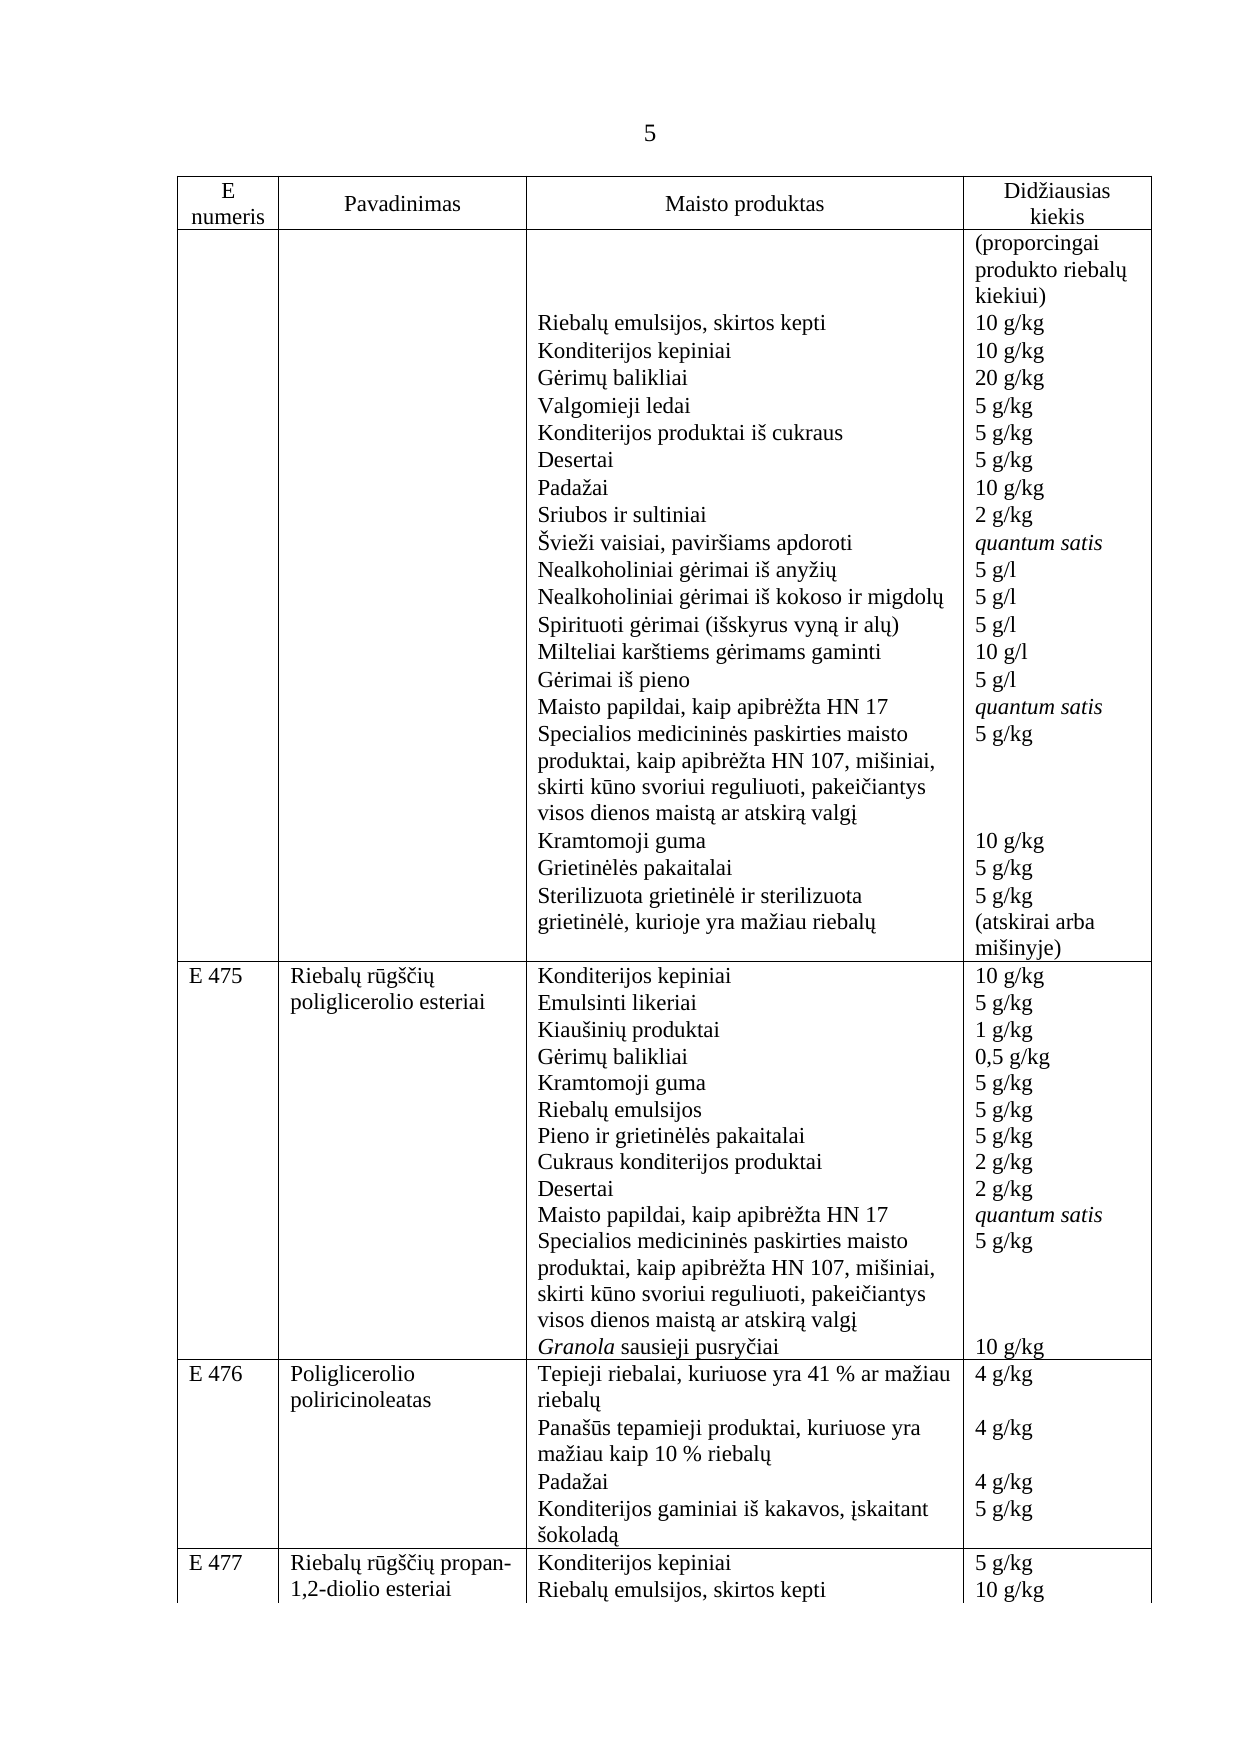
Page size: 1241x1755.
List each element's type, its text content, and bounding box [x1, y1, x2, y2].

table_cell 5 g/kg [964, 1069, 1151, 1096]
table_header Didžiausias kiekis [964, 177, 1151, 229]
table_cell 4 g/kg [964, 1467, 1151, 1494]
table_cell [178, 1228, 278, 1333]
table_cell 1 g/kg [964, 1016, 1151, 1043]
table_cell quantum satis [964, 692, 1151, 719]
table_cell [279, 230, 526, 961]
table_cell Padažai [527, 473, 963, 500]
table_cell [527, 230, 963, 308]
table_cell Gėrimai iš pieno [527, 665, 963, 692]
table_cell 5 g/kg [964, 1096, 1151, 1122]
table_cell [279, 1148, 526, 1175]
table_cell [178, 1175, 278, 1201]
table_cell Grietinėlės pakaitalai [527, 853, 963, 881]
table_cell [178, 1333, 278, 1359]
table_cell Riebalų emulsijos [527, 1096, 963, 1122]
table_cell 10 g/kg [964, 1333, 1151, 1359]
table_header Pavadinimas [279, 177, 526, 229]
table_cell Sterilizuota grietinėlė ir sterilizuota grietinėlė, kurioje yra mažiau riebalų [527, 881, 963, 961]
table_header E numeris [178, 177, 278, 229]
table_cell Panašūs tepamieji produktai, kuriuose yra mažiau kaip 10 % riebalų [527, 1413, 963, 1467]
table_cell Desertai [527, 445, 963, 473]
table_cell Spirituoti gėrimai (išskyrus vyną ir alų) [527, 610, 963, 637]
table_cell [279, 1069, 526, 1096]
table_cell Gėrimų balikliai [527, 1043, 963, 1069]
table_cell Riebalų rūgščių poliglicerolio esteriai [279, 962, 526, 1043]
table_cell Desertai [527, 1175, 963, 1201]
table_cell Cukraus konditerijos produktai [527, 1148, 963, 1175]
table_cell 2 g/kg [964, 1148, 1151, 1175]
table_cell 5 g/kg [964, 1494, 1151, 1548]
table_cell 5 g/l [964, 583, 1151, 610]
table_cell quantum satis [964, 1201, 1151, 1227]
table_cell [279, 1043, 526, 1069]
table_cell [178, 1122, 278, 1148]
table_cell 5 g/l [964, 610, 1151, 637]
table_cell quantum satis [964, 528, 1151, 555]
table_cell Tepieji riebalai, kuriuose yra 41 % ar mažiau riebalų [527, 1360, 963, 1413]
table_cell [178, 230, 278, 961]
table_cell Maisto papildai, kaip apibrėžta HN 17 [527, 692, 963, 719]
table_cell Riebalų emulsijos, skirtos kepti [527, 309, 963, 336]
table_cell 5 g/kg [964, 988, 1151, 1016]
table_cell [178, 1096, 278, 1122]
table_cell 2 g/kg [964, 1175, 1151, 1201]
table_cell E 477 [178, 1549, 278, 1603]
table_cell Nealkoholiniai gėrimai iš kokoso ir migdolų [527, 583, 963, 610]
table_cell Kramtomoji guma [527, 826, 963, 853]
table_cell 10 g/kg [964, 473, 1151, 500]
table_cell [279, 1201, 526, 1227]
table_cell Emulsinti likeriai [527, 988, 963, 1016]
table_cell 5 g/l [964, 555, 1151, 582]
table_cell Poliglicerolio poliricinoleatas [279, 1360, 526, 1548]
table_cell Nealkoholiniai gėrimai iš anyžių [527, 555, 963, 582]
table_cell [279, 1333, 526, 1359]
table_cell 5 g/kg [964, 391, 1151, 418]
table_cell Kiaušinių produktai [527, 1016, 963, 1043]
table_cell Riebalų rūgščių propan-1,2-diolio esteriai [279, 1549, 526, 1603]
table_cell 4 g/kg [964, 1413, 1151, 1467]
table_cell 2 g/kg [964, 500, 1151, 528]
table_cell [178, 1201, 278, 1227]
table_cell 5 g/kg [964, 1549, 1151, 1575]
table_cell (proporcingai produkto riebalų kiekiui) [964, 230, 1151, 308]
table_cell Milteliai karštiems gėrimams gaminti [527, 637, 963, 664]
table_cell [279, 1096, 526, 1122]
table_cell 10 g/l [964, 637, 1151, 664]
table_cell 5 g/kg [964, 853, 1151, 881]
table_cell Valgomieji ledai [527, 391, 963, 418]
table_cell Padažai [527, 1467, 963, 1494]
table_cell Pieno ir grietinėlės pakaitalai [527, 1122, 963, 1148]
table_cell Riebalų emulsijos, skirtos kepti [527, 1575, 963, 1603]
table_cell 5 g/l [964, 665, 1151, 692]
table_cell Gėrimų balikliai [527, 363, 963, 391]
table_cell Konditerijos gaminiai iš kakavos, įskaitant šokoladą [527, 1494, 963, 1548]
table_cell E 475 [178, 962, 278, 1043]
table_cell 10 g/kg [964, 1575, 1151, 1603]
table_cell [279, 1228, 526, 1333]
table_cell Konditerijos kepiniai [527, 962, 963, 988]
table_cell 5 g/kg [964, 1122, 1151, 1148]
table_cell Granola sausieji pusryčiai [527, 1333, 963, 1359]
table_cell 5 g/kg [964, 719, 1151, 826]
table_cell 10 g/kg [964, 826, 1151, 853]
table_cell 20 g/kg [964, 363, 1151, 391]
table_cell Konditerijos kepiniai [527, 1549, 963, 1575]
table_cell 0,5 g/kg [964, 1043, 1151, 1069]
table_cell [279, 1122, 526, 1148]
table_cell Sriubos ir sultiniai [527, 500, 963, 528]
table_cell [178, 1043, 278, 1069]
table_header Maisto produktas [527, 177, 963, 229]
table_cell Konditerijos produktai iš cukraus [527, 418, 963, 445]
table_cell 4 g/kg [964, 1360, 1151, 1413]
table_cell 10 g/kg [964, 962, 1151, 988]
table_cell Specialios medicininės paskirties maisto produktai, kaip apibrėžta HN 107, mišiniai, skirti kūno svoriui reguliuoti, pakeičiantys visos dienos maistą ar atskirą valgį [527, 719, 963, 826]
table_cell 5 g/kg [964, 1228, 1151, 1333]
table_cell [178, 1069, 278, 1096]
table_cell 5 g/kg [964, 445, 1151, 473]
table_cell 5 g/kg (atskirai arba mišinyje) [964, 881, 1151, 961]
table_cell Kramtomoji guma [527, 1069, 963, 1096]
table_cell [178, 1148, 278, 1175]
table_cell Švieži vaisiai, paviršiams apdoroti [527, 528, 963, 555]
table_cell 10 g/kg [964, 336, 1151, 363]
table_cell 5 g/kg [964, 418, 1151, 445]
table_cell Specialios medicininės paskirties maisto produktai, kaip apibrėžta HN 107, mišiniai, skirti kūno svoriui reguliuoti, pakeičiantys visos dienos maistą ar atskirą valgį [527, 1228, 963, 1333]
table_cell Konditerijos kepiniai [527, 336, 963, 363]
table_cell [279, 1175, 526, 1201]
table_cell E 476 [178, 1360, 278, 1548]
table_cell Maisto papildai, kaip apibrėžta HN 17 [527, 1201, 963, 1227]
table_cell 10 g/kg [964, 309, 1151, 336]
